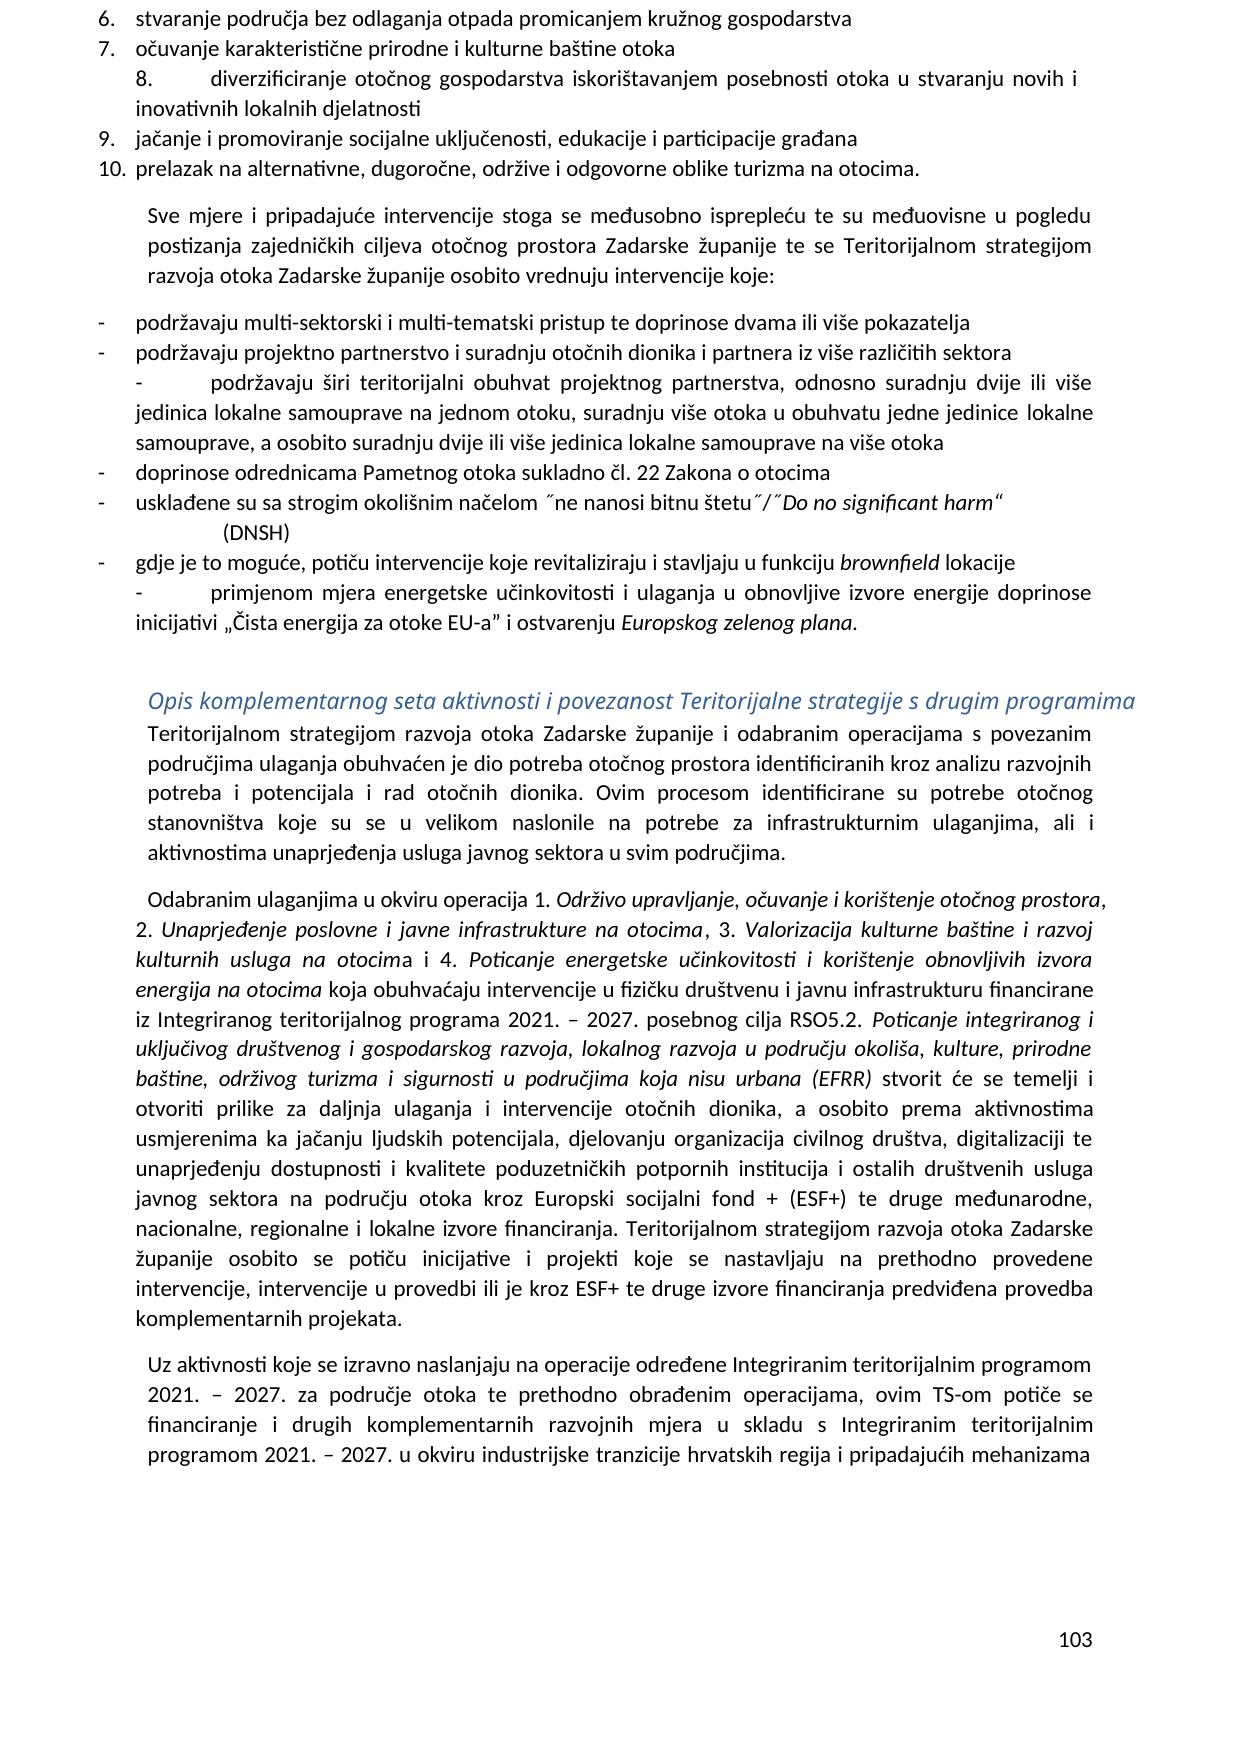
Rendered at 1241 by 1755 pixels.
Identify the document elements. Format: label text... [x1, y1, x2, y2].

list Unaprjeđenje poslovne i javne infrastrukture na otocima, 3. Valorizacija kulturne baštine i razvoj kulturnih usluga na otocima i 4. Poticanje energetske učinkovitosti i korištenje obnovljivih izvora energija na otocima koja obuhvaćaju intervencije u fizičku društvenu i javnu infrastrukturu financirane iz Integriranog teritorijalnog programa 2021. – 2027. posebnog cilja RSO5.2. Poticanje integriranog i uključivog društvenog i gospodarskog razvoja, lokalnog razvoja u području okoliša, kulture, prirodne baštine, održivog turizma i sigurnosti u područjima koja nisu urbana (EFRR) stvorit će se temelji i otvoriti prilike za daljnja ulaganja i intervencije otočnih dionika, a osobito prema aktivnostima usmjerenima ka jačanju ljudskih potencijala, djelovanju organizacija civilnog društva, digitalizaciji te unaprjeđenju dostupnosti i kvalitete poduzetničkih potpornih institucija i ostalih društvenih usluga javnog sektora na području otoka kroz Europski socijalni fond + (ESF+) te druge međunarodne, nacionalne, regionalne i lokalne izvore financiranja. Teritorijalnom strategijom razvoja otoka Zadarske županije osobito se potiču inicijative i projekti koje se nastavljaju na prethodno provedene intervencije, intervencije u provedbi ili je kroz ESF+ te druge izvore financiranja predviđena provedba komplementarnih projekata. [135, 915, 1094, 1332]
list podržavaju širi teritorijalni obuhvat projektnog partnerstva, odnosno suradnju dvije ili više jedinica lokalne samouprave na jednom otoku, suradnju više otoka u obuhvatu jedne jedinice lokalne samouprave, a osobito suradnju dvije ili više jedinica lokalne samouprave na više otoka [135, 368, 1094, 456]
text Odabranim ulaganjima u okviru operacija 1. Održivo upravljanje, očuvanje i korištenje otočnog prostora, [147, 885, 1153, 913]
text Teritorijalnom strategijom razvoja otoka Zadarske županije i odabranim operacijama s povezanim područjima ulaganja obuhvaćen je dio potreba otočnog prostora identificiranih kroz analizu razvojnih potreba i potencijala i rad otočnih dionika. Ovim procesom identificirane su potrebe otočnog stanovništva koje su se u velikom naslonile na potrebe za infrastrukturnim ulaganjima, ali i aktivnostima unaprjeđenja usluga javnog sektora u svim područjima. [147, 719, 1094, 866]
list doprinose odrednicama Pametnog otoka sukladno čl. 22 Zakona o otocima [98, 458, 1153, 486]
list diverzificiranje otočnog gospodarstva iskorištavanjem posebnosti otoka u stvaranju novih i inovativnih lokalnih djelatnosti [135, 64, 1093, 122]
text (DNSH) [222, 518, 1153, 546]
text Uz aktivnosti koje se izravno naslanjaju na operacije određene Integriranim teritorijalnim programom 2021. – 2027. za područje otoka te prethodno obrađenim operacijama, ovim TS-om potiče se financiranje i drugih komplementarnih razvojnih mjera u skladu s Integriranim teritorijalnim programom 2021. – 2027. u okviru industrijske tranzicije hrvatskih regija i pripadajućih mehanizama [147, 1350, 1093, 1468]
list jačanje i promoviranje socijalne uključenosti, edukacije i participacije građana [98, 124, 1153, 152]
list prelazak na alternativne, dugoročne, održive i odgovorne oblike turizma na otocima. [98, 154, 1153, 182]
list primjenom mjera energetske učinkovitosti i ulaganja u obnovljive izvore energije doprinose inicijativi „Čista energija za otoke EU-a” i ostvarenju Europskog zelenog plana. [135, 578, 1093, 636]
text Sve mjere i pripadajuće intervencije stoga se međusobno isprepleću te su međuovisne u pogledu postizanja zajedničkih ciljeva otočnog prostora Zadarske županije te se Teritorijalnom strategijom razvoja otoka Zadarske županije osobito vrednuju intervencije koje: [147, 201, 1093, 289]
list gdje je to moguće, potiču intervencije koje revitaliziraju i stavljaju u funkciju brownfield lokacije [98, 548, 1153, 577]
list stvaranje područja bez odlaganja otpada promicanjem kružnog gospodarstva [98, 4, 1153, 32]
list podržavaju multi-sektorski i multi-tematski pristup te doprinose dvama ili više pokazatelja [98, 308, 1153, 336]
list usklađene su sa strogim okolišnim načelom ˝ne nanosi bitnu štetu˝/˝Do no significant harm“ [98, 488, 1153, 516]
text Opis komplementarnog seta aktivnosti i povezanost Teritorijalne strategije s drugim programima [147, 685, 1153, 716]
list očuvanje karakteristične prirodne i kulturne baštine otoka [98, 34, 1153, 62]
list podržavaju projektno partnerstvo i suradnju otočnih dionika i partnera iz više različitih sektora [98, 338, 1153, 366]
